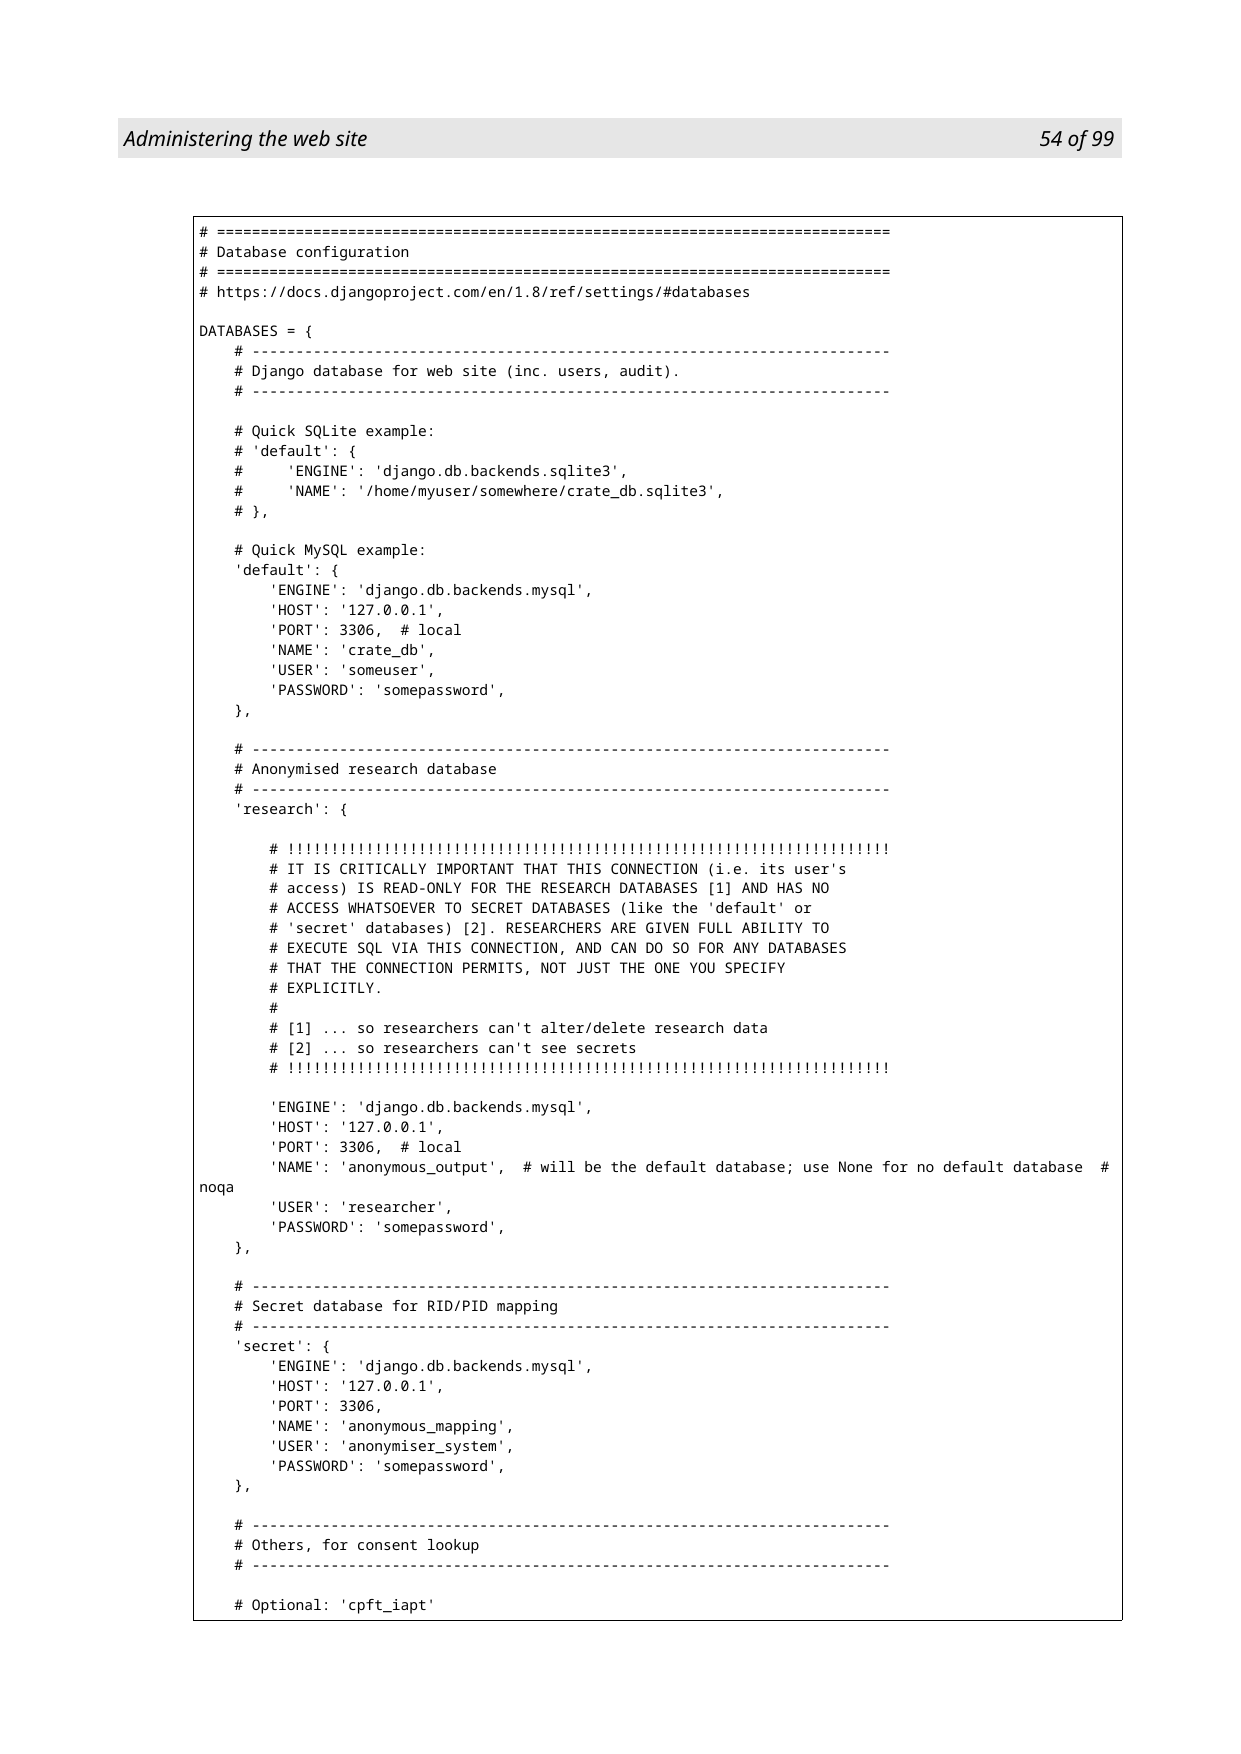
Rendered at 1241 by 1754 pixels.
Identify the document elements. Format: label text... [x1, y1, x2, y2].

table_header # ============================================================================= # Database configuration # ============================================================================= # https://docs.djangoproject.com/en/1.8/ref/settings/#databases DATABASES = { # ------------------------------------------------------------------------- # Django database for web site (inc. users, audit). # ------------------------------------------------------------------------- # Quick SQLite example: # 'default': { # 'ENGINE': 'django.db.backends.sqlite3', # 'NAME': '/home/myuser/somewhere/crate_db.sqlite3', # }, # Quick MySQL example: 'default': { 'ENGINE': 'django.db.backends.mysql', 'HOST': '127.0.0.1', 'PORT': 3306, # local 'NAME': 'crate_db', 'USER': 'someuser', 'PASSWORD': 'somepassword', }, # ------------------------------------------------------------------------- # Anonymised research database # ------------------------------------------------------------------------- 'research': { # !!!!!!!!!!!!!!!!!!!!!!!!!!!!!!!!!!!!!!!!!!!!!!!!!!!!!!!!!!!!!!!!!!!!! # IT IS CRITICALLY IMPORTANT THAT THIS CONNECTION (i.e. its user's # access) IS READ-ONLY FOR THE RESEARCH DATABASES [1] AND HAS NO # ACCESS WHATSOEVER TO SECRET DATABASES (like the 'default' or # 'secret' databases) [2]. RESEARCHERS ARE GIVEN FULL ABILITY TO # EXECUTE SQL VIA THIS CONNECTION, AND CAN DO SO FOR ANY DATABASES # THAT THE CONNECTION PERMITS, NOT JUST THE ONE YOU SPECIFY # EXPLICITLY. # # [1] ... so researchers can't alter/delete research data # [2] ... so researchers can't see secrets # !!!!!!!!!!!!!!!!!!!!!!!!!!!!!!!!!!!!!!!!!!!!!!!!!!!!!!!!!!!!!!!!!!!!! 'ENGINE': 'django.db.backends.mysql', 'HOST': '127.0.0.1', 'PORT': 3306, # local 'NAME': 'anonymous_output', # will be the default database; use None for no default database # noqa 'USER': 'researcher', 'PASSWORD': 'somepassword', }, # ------------------------------------------------------------------------- # Secret database for RID/PID mapping # ------------------------------------------------------------------------- 'secret': { 'ENGINE': 'django.db.backends.mysql', 'HOST': '127.0.0.1', 'PORT': 3306, 'NAME': 'anonymous_mapping', 'USER': 'anonymiser_system', 'PASSWORD': 'somepassword', }, # ------------------------------------------------------------------------- # Others, for consent lookup # ------------------------------------------------------------------------- # Optional: 'cpft_iapt' [194, 217, 1122, 1620]
